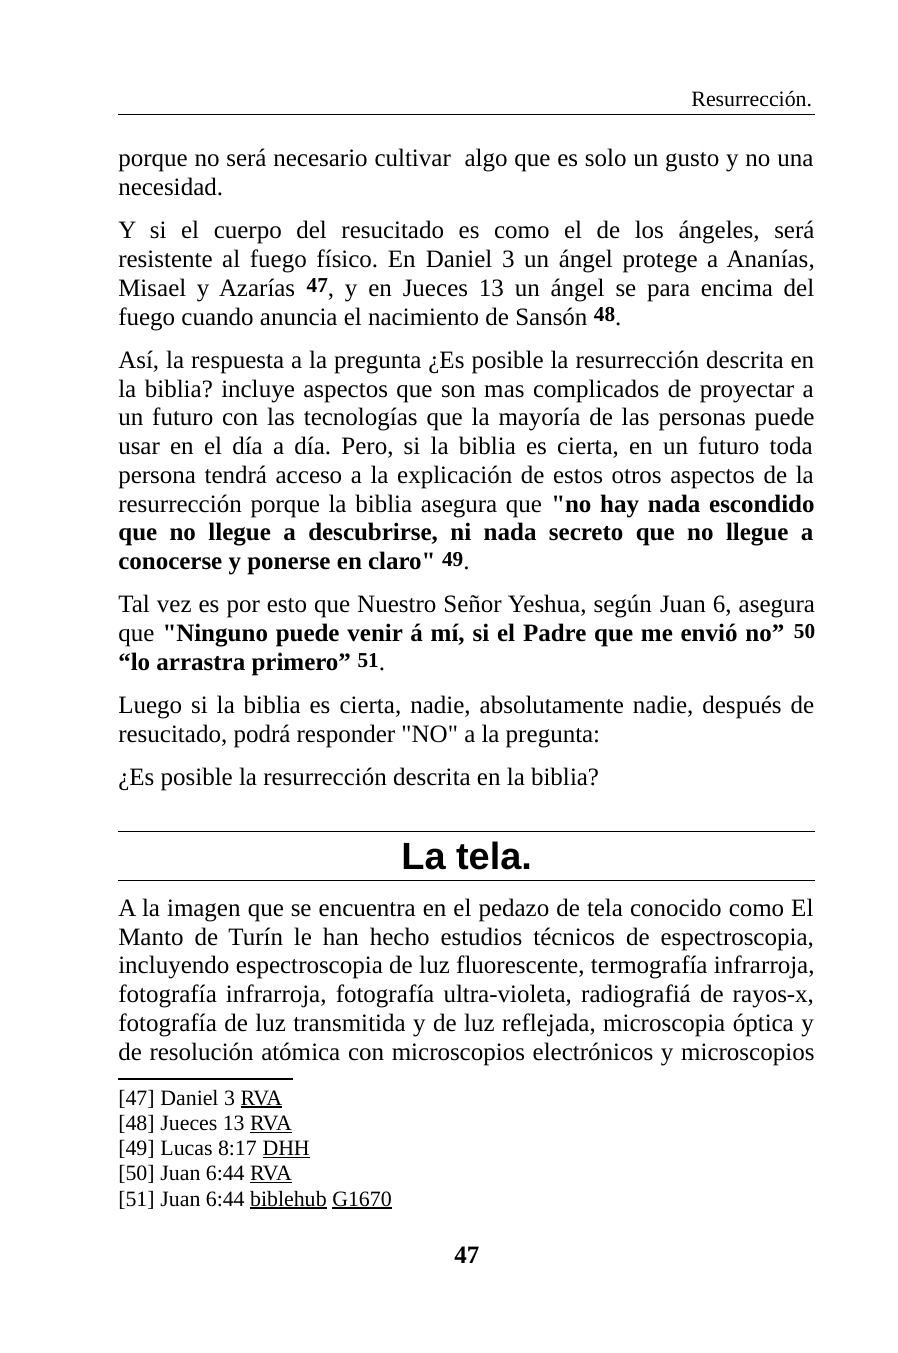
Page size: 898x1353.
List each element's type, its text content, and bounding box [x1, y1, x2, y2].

text Lucas 8:17 DHH [118, 1135, 815, 1160]
text ¿Es posible la resurrección descrita en la biblia? [118, 762, 815, 791]
text A la imagen que se encuentra en el pedazo de tela conocido como El Manto de Turín le han hecho estudios técnicos de espectroscopia, incluyendo espectroscopia de luz fluorescente, termografía infrarroja, fotografía infrarroja, fotografía ultra-violeta, radiografiá de rayos-x, fotografía de luz transmitida y de luz reflejada, microscopia óptica y de resolución atómica con microscopios electrónicos y microscopios [118, 893, 815, 1066]
text porque no será necesario cultivar algo que es solo un gusto y no una necesidad. [118, 143, 815, 201]
text Daniel 3 RVA [118, 1085, 815, 1110]
text Y si el cuerpo del resucitado es como el de los ángeles, será resistente al fuego físico. En Daniel 3 un ángel protege a Ananías, Misael y Azarías , y en Jueces 13 un ángel se para encima del fuego cuando anuncia el nacimiento de Sansón . [118, 215, 815, 330]
text Juan 6:44 RVA [118, 1160, 815, 1186]
text Luego si la biblia es cierta, nadie, absolutamente nadie, después de resucitado, podrá responder "NO" a la pregunta: [118, 690, 815, 748]
text Así, la respuesta a la pregunta ¿Es posible la resurrección descrita en la biblia? incluye aspectos que son mas complicados de proyectar a un futuro con las tecnologías que la mayoría de las personas puede usar en el día a día. Pero, si la biblia es cierta, en un futuro toda persona tendrá acceso a la explicación de estos otros aspectos de la resurrección porque la biblia asegura que "no hay nada escondido que no llegue a descubrirse, ni nada secreto que no llegue a conocerse y ponerse en claro" . [118, 345, 815, 575]
text Juan 6:44 biblehub G1670 [118, 1186, 815, 1211]
text Jueces 13 RVA [118, 1110, 815, 1135]
subtitle La tela. [118, 832, 815, 880]
text Tal vez es por esto que Nuestro Señor Yeshua, según Juan 6, asegura que "Ninguno puede venir á mí, si el Padre que me envió no” “lo arrastra primero” . [118, 589, 815, 676]
